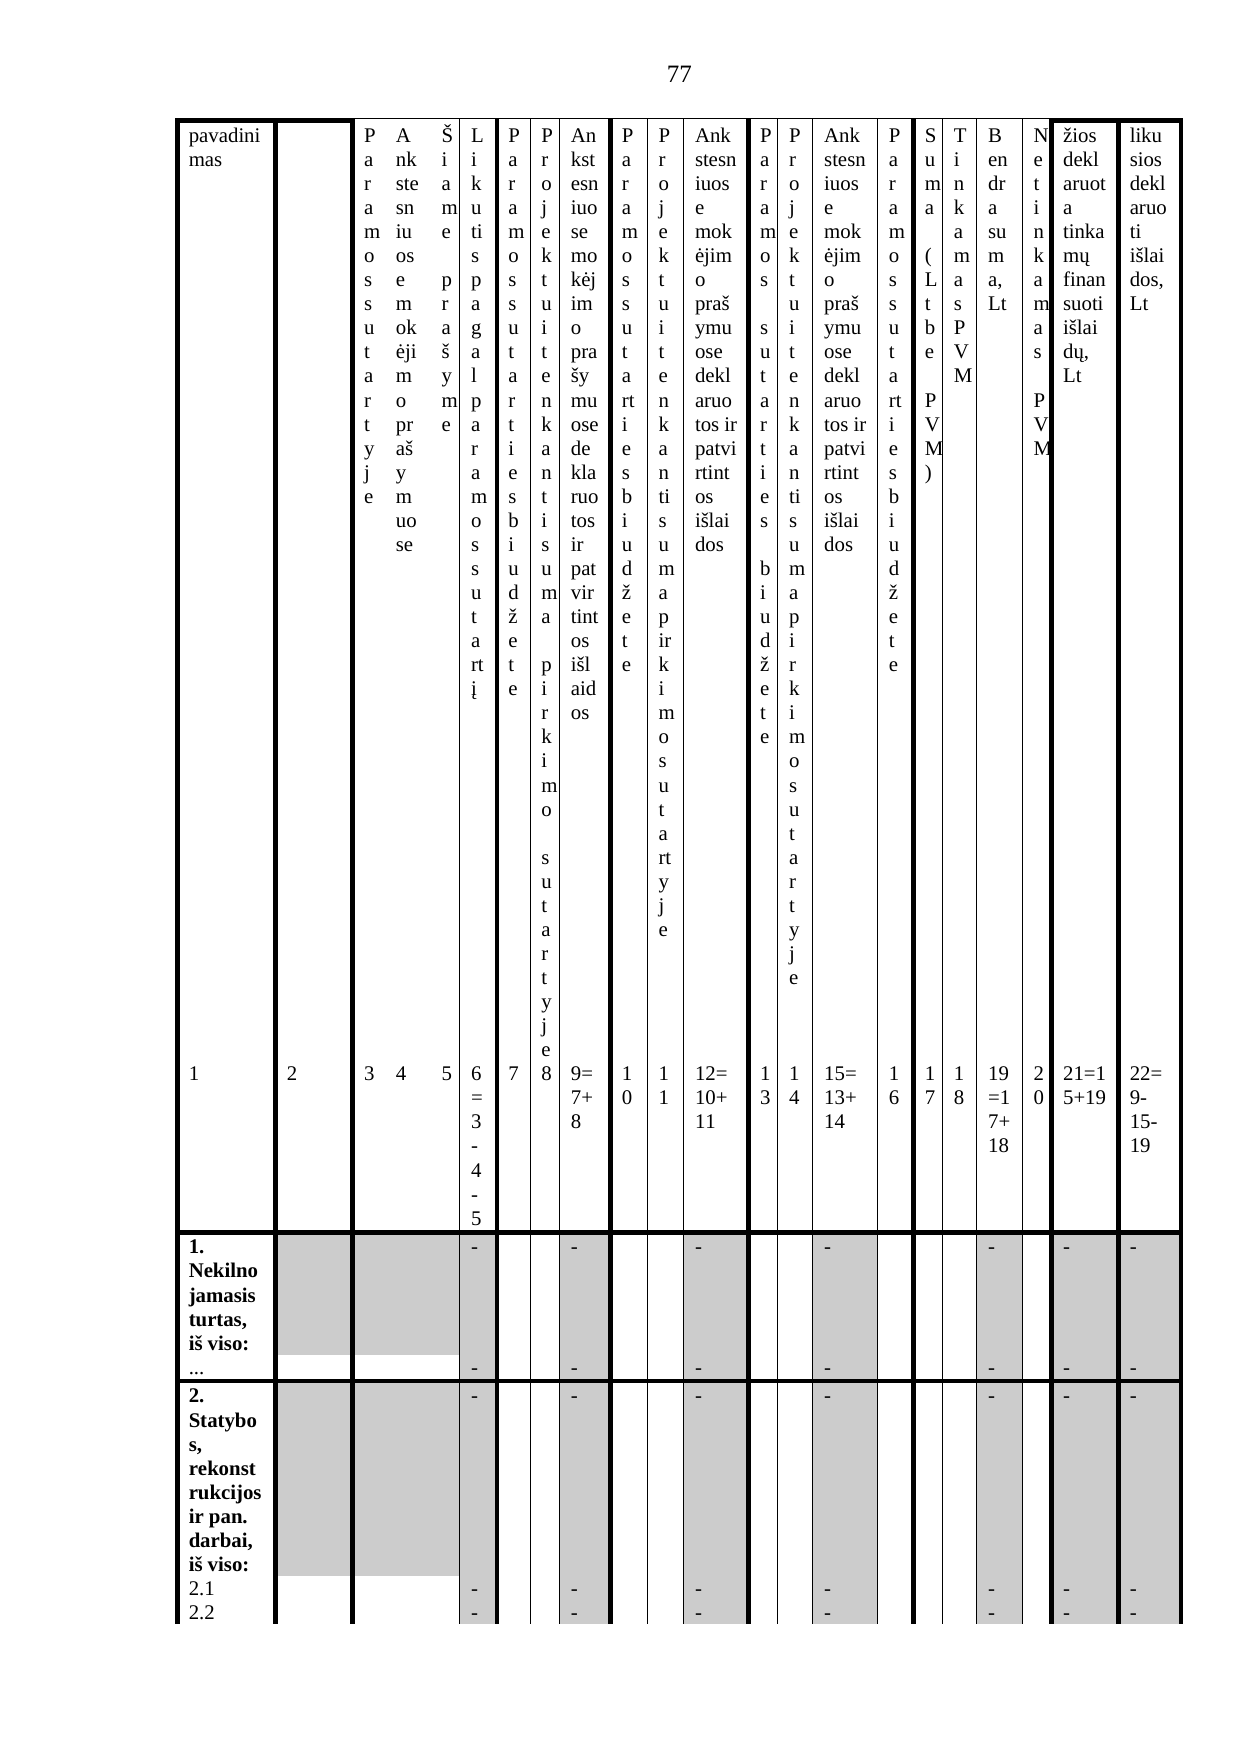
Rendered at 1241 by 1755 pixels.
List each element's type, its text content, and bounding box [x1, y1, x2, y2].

table_cell [943, 1383, 976, 1576]
table_cell [531, 1355, 559, 1379]
table_cell [430, 1235, 459, 1355]
table_cell [499, 1235, 530, 1355]
table_cell Šiame prašyme [430, 119, 459, 1061]
table_cell [499, 1600, 530, 1624]
table_cell [531, 1235, 559, 1355]
table_cell 6=3-4-5 [460, 1061, 495, 1230]
table_cell - [813, 1600, 877, 1624]
table_cell [531, 1600, 559, 1624]
table_cell [430, 1355, 459, 1379]
table_cell - [977, 1355, 1022, 1379]
table_cell 12=10+11 [684, 1061, 746, 1230]
table_cell - [560, 1576, 608, 1600]
table_cell - [1054, 1235, 1116, 1355]
table_cell [751, 1355, 777, 1379]
table_cell [384, 1600, 430, 1624]
table_cell [916, 1576, 942, 1600]
table_cell [751, 1600, 777, 1624]
table_cell - [1121, 1576, 1179, 1600]
table_cell Ankstesniuose mokėjimo prašymuose deklaruotos ir patvirtintos išlaidos [560, 119, 608, 1061]
table_cell 2.1 [180, 1576, 273, 1600]
table_cell [943, 1355, 976, 1379]
table_cell Projektui tenkanti suma pirkimo sutartyje [531, 119, 559, 1061]
table_cell [355, 1383, 384, 1576]
table_cell 18 [943, 1061, 976, 1230]
table_cell [648, 1383, 683, 1576]
table_cell [751, 1576, 777, 1600]
table_cell Paramos sutarties biudžete [613, 119, 647, 1061]
table_cell [499, 1576, 530, 1600]
table_cell [878, 1355, 911, 1379]
table_cell [1023, 1355, 1049, 1379]
table_cell [878, 1383, 911, 1576]
table_cell - [1121, 1383, 1179, 1576]
table_cell - [977, 1576, 1022, 1600]
table_cell 22=9-15-19 [1121, 1061, 1179, 1230]
table_cell 1. Nekilnojamasis turtas, iš viso: [180, 1235, 273, 1355]
table_cell - [460, 1576, 495, 1600]
table_cell [778, 1576, 812, 1600]
table_cell [384, 1355, 430, 1379]
table_cell [278, 1383, 350, 1576]
table_cell [878, 1600, 911, 1624]
table_cell - [684, 1383, 746, 1576]
table_cell [778, 1600, 812, 1624]
table_cell [751, 1235, 777, 1355]
table_cell Paramos sutarties biudžete [878, 119, 911, 1061]
table_cell - [813, 1235, 877, 1355]
table_cell - [813, 1576, 877, 1600]
table_cell [531, 1576, 559, 1600]
table_cell Paramos sutartyje [355, 119, 384, 1061]
table_cell [1023, 1383, 1049, 1576]
table_cell 8 [531, 1061, 559, 1230]
table_cell 19=17+18 [977, 1061, 1022, 1230]
table_cell 7 [499, 1061, 530, 1230]
table_cell [384, 1235, 430, 1355]
table_cell Tinkamas PVM [943, 119, 976, 1061]
table_header likusios deklaruoti išlaidos, Lt [1121, 123, 1179, 1061]
table_cell - [560, 1600, 608, 1624]
table_cell [648, 1355, 683, 1379]
table_cell [648, 1576, 683, 1600]
table_cell - [1054, 1600, 1116, 1624]
table_cell [355, 1600, 384, 1624]
table_cell [278, 1235, 350, 1355]
table_cell [878, 1235, 911, 1355]
table_cell - [977, 1235, 1022, 1355]
table_cell ... [180, 1355, 273, 1379]
table_cell [916, 1355, 942, 1379]
table_cell [613, 1235, 647, 1355]
table_cell [1023, 1576, 1049, 1600]
table_cell Likutis pagal paramos sutartį [460, 119, 495, 1061]
table_header žios deklaruota tinkamų finansuoti išlaidų, Lt [1054, 123, 1116, 1061]
table_cell - [460, 1600, 495, 1624]
table_cell [499, 1383, 530, 1576]
table_cell [430, 1383, 459, 1576]
table_cell 2. Statybos, rekonstrukcijos ir pan. darbai, iš viso: [180, 1383, 273, 1576]
table_cell [648, 1235, 683, 1355]
table_cell [943, 1576, 976, 1600]
table_cell [278, 1600, 350, 1624]
table_cell - [684, 1576, 746, 1600]
table_cell [778, 1235, 812, 1355]
table_cell [613, 1355, 647, 1379]
table_cell Projektui tenkanti suma pirkimo sutartyje [648, 119, 683, 1061]
table_cell 9=7+8 [560, 1061, 608, 1230]
table_cell [916, 1235, 942, 1355]
table_header pavadinimas [180, 123, 273, 1061]
table_cell [613, 1576, 647, 1600]
table_cell Paramos sutarties biudžete [499, 119, 530, 1061]
table_cell - [460, 1355, 495, 1379]
table_cell Suma (Lt be PVM) [916, 119, 942, 1061]
table_cell 16 [878, 1061, 911, 1230]
table_cell Ankstesniuose mokėjimo prašymuose [384, 119, 430, 1061]
table_cell [1023, 1600, 1049, 1624]
table_cell [916, 1383, 942, 1576]
table_cell 20 [1023, 1061, 1049, 1230]
table_cell [916, 1600, 942, 1624]
table_cell 4 [384, 1061, 430, 1230]
table_cell - [1054, 1383, 1116, 1576]
table_cell [778, 1383, 812, 1576]
table_cell - [684, 1355, 746, 1379]
table_cell [613, 1383, 647, 1576]
table_cell 10 [613, 1061, 647, 1230]
table_cell - [1054, 1576, 1116, 1600]
table_cell - [1121, 1235, 1179, 1355]
table_cell - [1054, 1355, 1116, 1379]
table_cell - [460, 1235, 495, 1355]
table_header [278, 123, 350, 1061]
table_cell 2.2 [180, 1600, 273, 1624]
table_cell [355, 1235, 384, 1355]
table_cell 1 [180, 1061, 273, 1230]
table_cell [499, 1355, 530, 1379]
table_cell [384, 1383, 430, 1576]
table_cell [430, 1576, 459, 1600]
table_cell 11 [648, 1061, 683, 1230]
table_cell - [560, 1355, 608, 1379]
table_cell [531, 1383, 559, 1576]
table_cell [278, 1355, 350, 1379]
table_cell [648, 1600, 683, 1624]
table_cell [384, 1576, 430, 1600]
table_cell Ankstesniuose mokėjimo prašymuose deklaruotos ir patvirtintos išlaidos [813, 119, 877, 1061]
table_cell [355, 1355, 384, 1379]
table_cell - [460, 1383, 495, 1576]
table_cell 15=13+14 [813, 1061, 877, 1230]
table_cell Ankstesniuose mokėjimo prašymuose deklaruotos ir patvirtintos išlaidos [684, 119, 746, 1061]
table_cell - [813, 1355, 877, 1379]
table_cell - [684, 1600, 746, 1624]
table_cell [278, 1576, 350, 1600]
table_cell 21=15+19 [1054, 1061, 1116, 1230]
table_cell Paramos sutarties biudžete [751, 119, 777, 1061]
table_cell 17 [916, 1061, 942, 1230]
table_cell - [977, 1600, 1022, 1624]
table_cell [613, 1600, 647, 1624]
table_cell 13 [751, 1061, 777, 1230]
table_cell [778, 1355, 812, 1379]
table_cell - [977, 1383, 1022, 1576]
table_cell Bendra suma, Lt [977, 119, 1022, 1061]
table_cell [751, 1383, 777, 1576]
table_cell [1023, 1235, 1049, 1355]
table_cell Projektui tenkanti suma pirkimo sutartyje [778, 119, 812, 1061]
table_cell Netinkamas PVM [1023, 119, 1049, 1061]
table_cell 2 [278, 1061, 350, 1230]
table_cell [943, 1600, 976, 1624]
table_cell 5 [430, 1061, 459, 1230]
table_cell [943, 1235, 976, 1355]
table_cell 14 [778, 1061, 812, 1230]
table_cell [430, 1600, 459, 1624]
table_cell - [1121, 1355, 1179, 1379]
table_cell - [560, 1235, 608, 1355]
table_cell - [560, 1383, 608, 1576]
table_cell [355, 1576, 384, 1600]
table_cell [878, 1576, 911, 1600]
table_cell - [1121, 1600, 1179, 1624]
table_cell - [684, 1235, 746, 1355]
table_cell - [813, 1383, 877, 1576]
table_cell 3 [355, 1061, 384, 1230]
